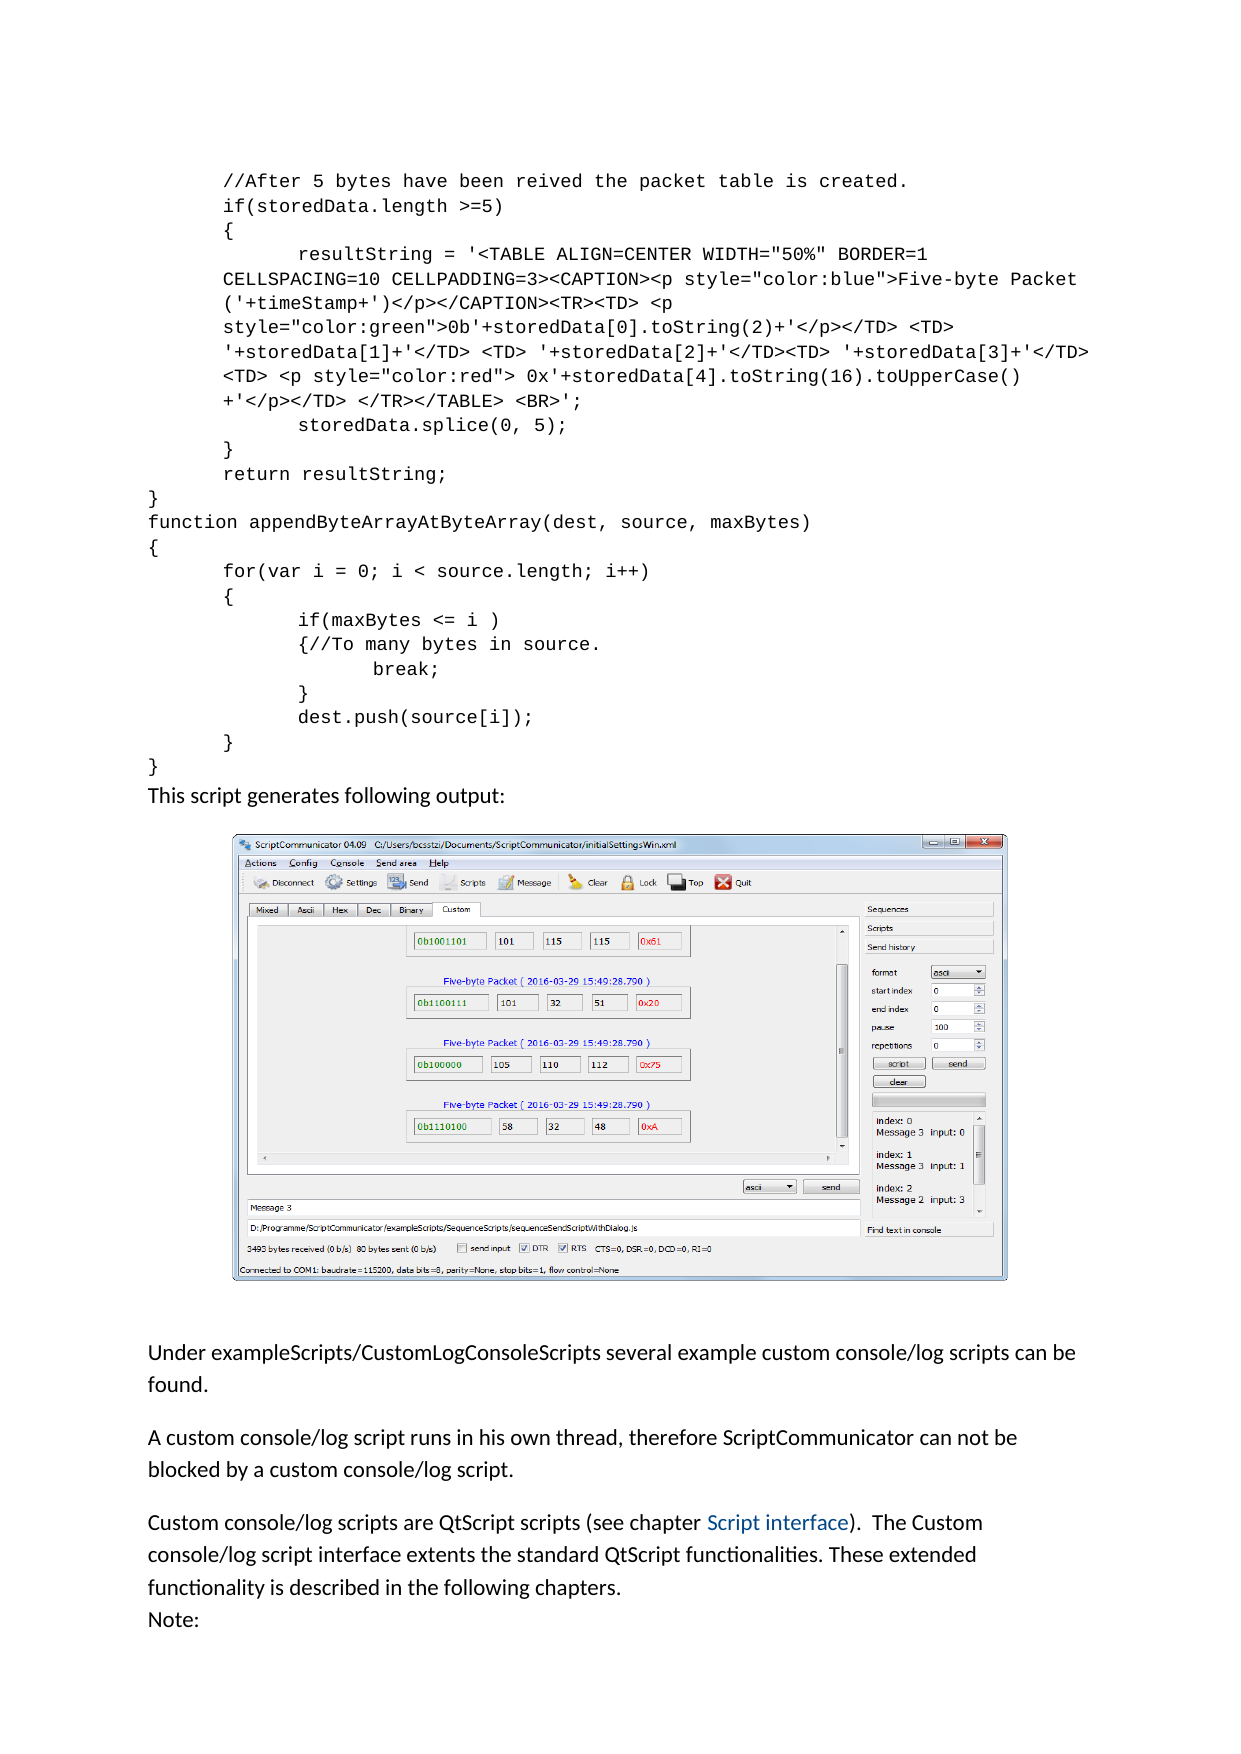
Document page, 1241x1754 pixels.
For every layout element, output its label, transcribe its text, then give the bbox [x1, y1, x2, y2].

text Custom console/log scripts are QtScript scripts (see chapter Script interface). The Custom console/log script interface extents the standard QtScript functionalities. These extended functionality is described in the following chapters. [148, 1508, 1093, 1601]
text for(var i = 0; i < source.length; i++) [148, 562, 1093, 583]
text } [148, 733, 1093, 754]
text } [148, 489, 1093, 510]
text } [148, 440, 1093, 461]
text { [148, 221, 1093, 242]
text {//To many bytes in source. [148, 635, 1093, 656]
text break; [148, 659, 1093, 681]
text Note: [148, 1605, 1093, 1633]
text dest.push(source[i]); [148, 708, 1093, 729]
text } [148, 684, 1093, 705]
text resultString = '<TABLE ALIGN=CENTER WIDTH="50%" BORDER=1 CELLSPACING=10 CELLPADDING=3><CAPTION><p style="color:blue">Five-byte Packet ('+timeStamp+')</p></CAPTION><TR><TD> <p style="color:green">0b'+storedData[0].toString(2)+'</p></TD> <TD> '+storedData[1]+'</TD> <TD> '+storedData[2]+'</TD><TD> '+storedData[3]+'</TD> <TD> <p style="color:red"> 0x'+storedData[4].toString(16).toUpperCase() +'</p></TD> </TR></TABLE> <BR>'; [148, 245, 1093, 413]
picture [232, 834, 1008, 1281]
text if(maxBytes <= i ) [148, 611, 1093, 632]
text { [148, 538, 1093, 559]
text storedData.splice(0, 5); [148, 416, 1093, 437]
text { [148, 586, 1093, 608]
text } [148, 757, 1093, 778]
text if(storedData.length >=5) [148, 196, 1093, 218]
text return resultString; [148, 464, 1093, 486]
text This script generates following output: [148, 781, 1093, 809]
text //After 5 bytes have been reived the packet table is created. [148, 172, 1093, 193]
text A custom console/log script runs in his own thread, therefore ScriptCommunicator can not be blocked by a custom console/log script. [148, 1423, 1093, 1483]
text Under exampleScripts/CustomLogConsoleScripts several example custom console/log scripts can be found. [148, 1338, 1093, 1398]
text function appendByteArrayAtByteArray(dest, source, maxBytes) [148, 513, 1093, 534]
